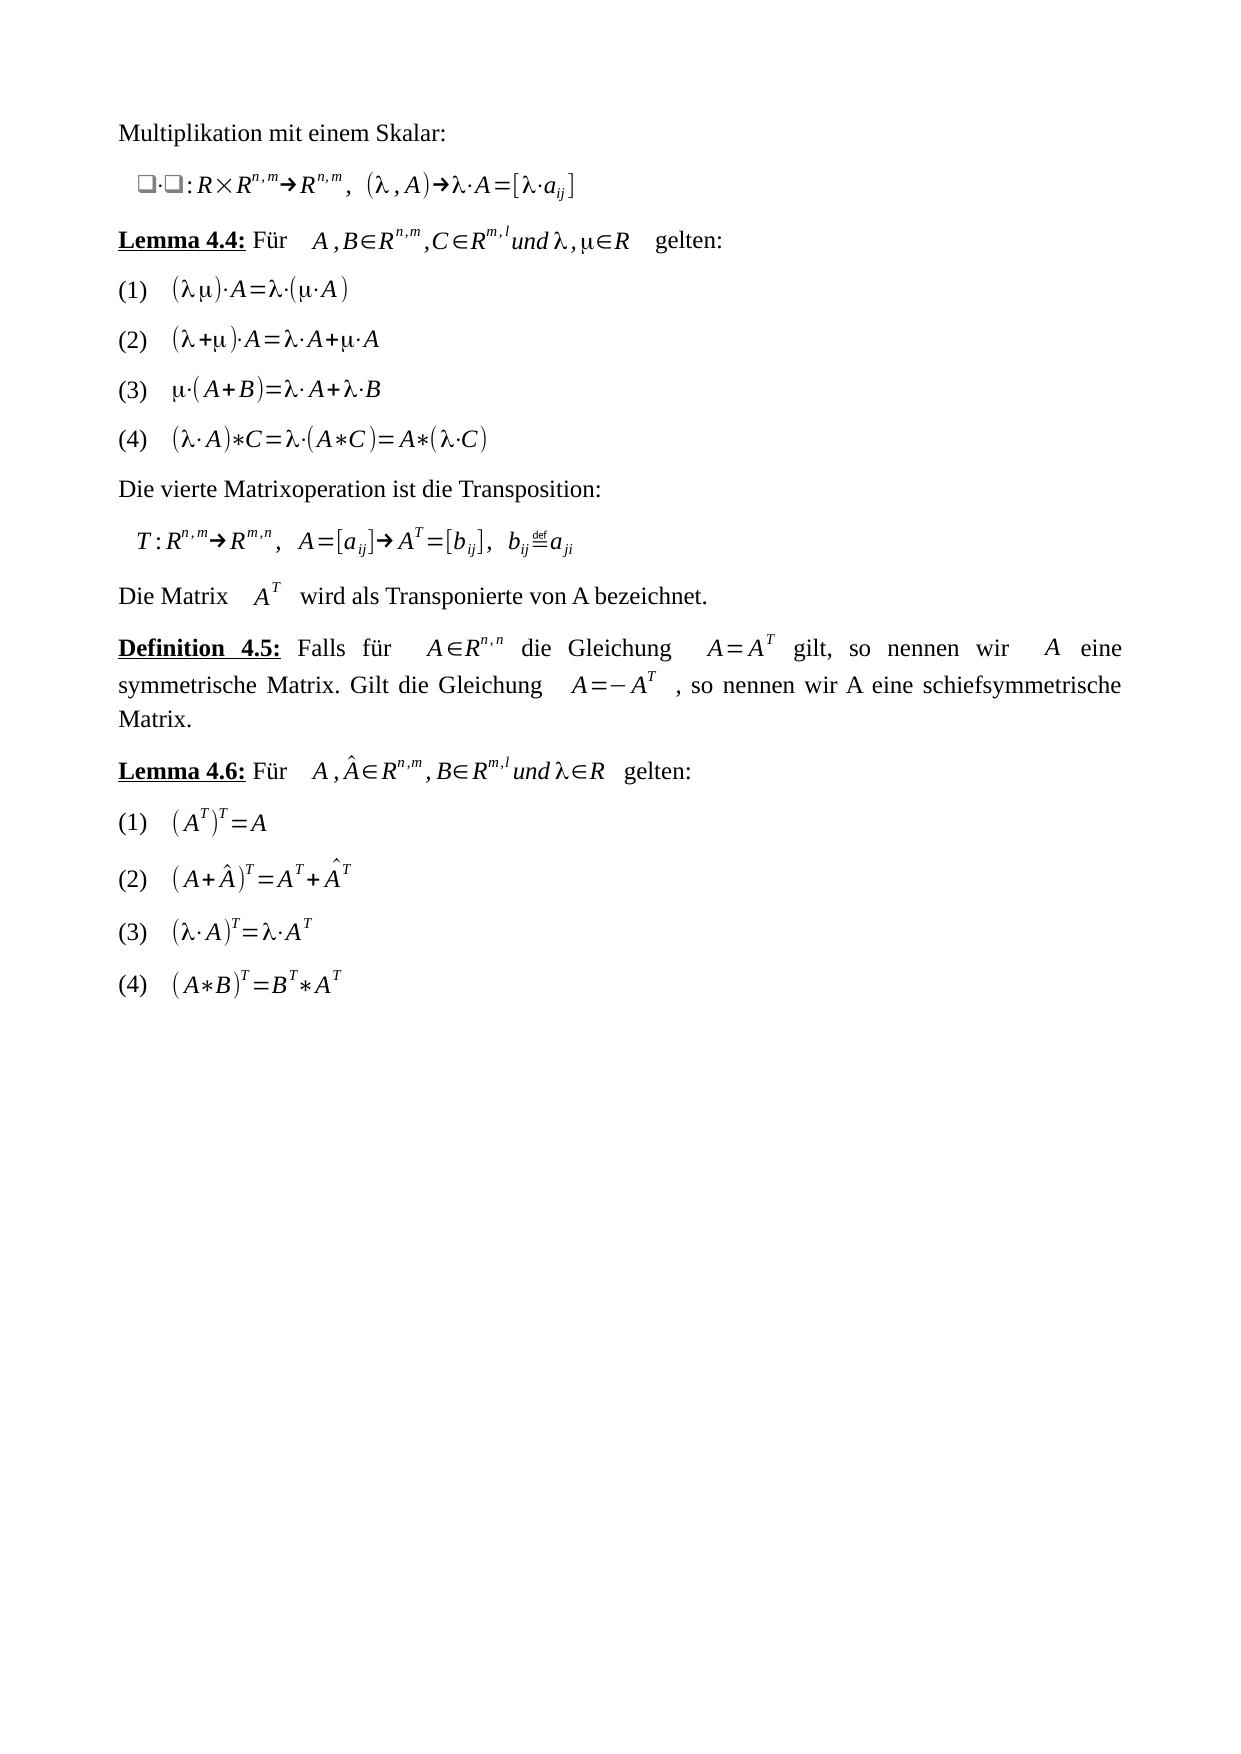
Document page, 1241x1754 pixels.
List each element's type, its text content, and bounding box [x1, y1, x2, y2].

text Lemma 4.6: Für gelten: [118, 753, 1122, 784]
text (1) [118, 275, 1122, 304]
text (4) [118, 967, 1122, 999]
text (1) [118, 805, 1122, 837]
text (3) [118, 914, 1122, 946]
text Die Matrix wird als Transponierte von A bezeichnet. [118, 579, 1122, 610]
text Definition 4.5: Falls für die Gleichung gilt, so nennen wir eine symmetrische Matrix. Gilt die Gleichung , so nennen wir A eine schiefsymmetrische Matrix. [118, 630, 1122, 733]
text (2) [118, 857, 1122, 894]
text (4) [118, 424, 1122, 454]
text (2) [118, 325, 1122, 354]
text Lemma 4.4: Für gelten: [118, 222, 1122, 254]
text Die vierte Matrixoperation ist die Transposition: [118, 474, 1122, 503]
text (3) [118, 375, 1122, 404]
text Multiplikation mit einem Skalar: [118, 118, 1122, 147]
